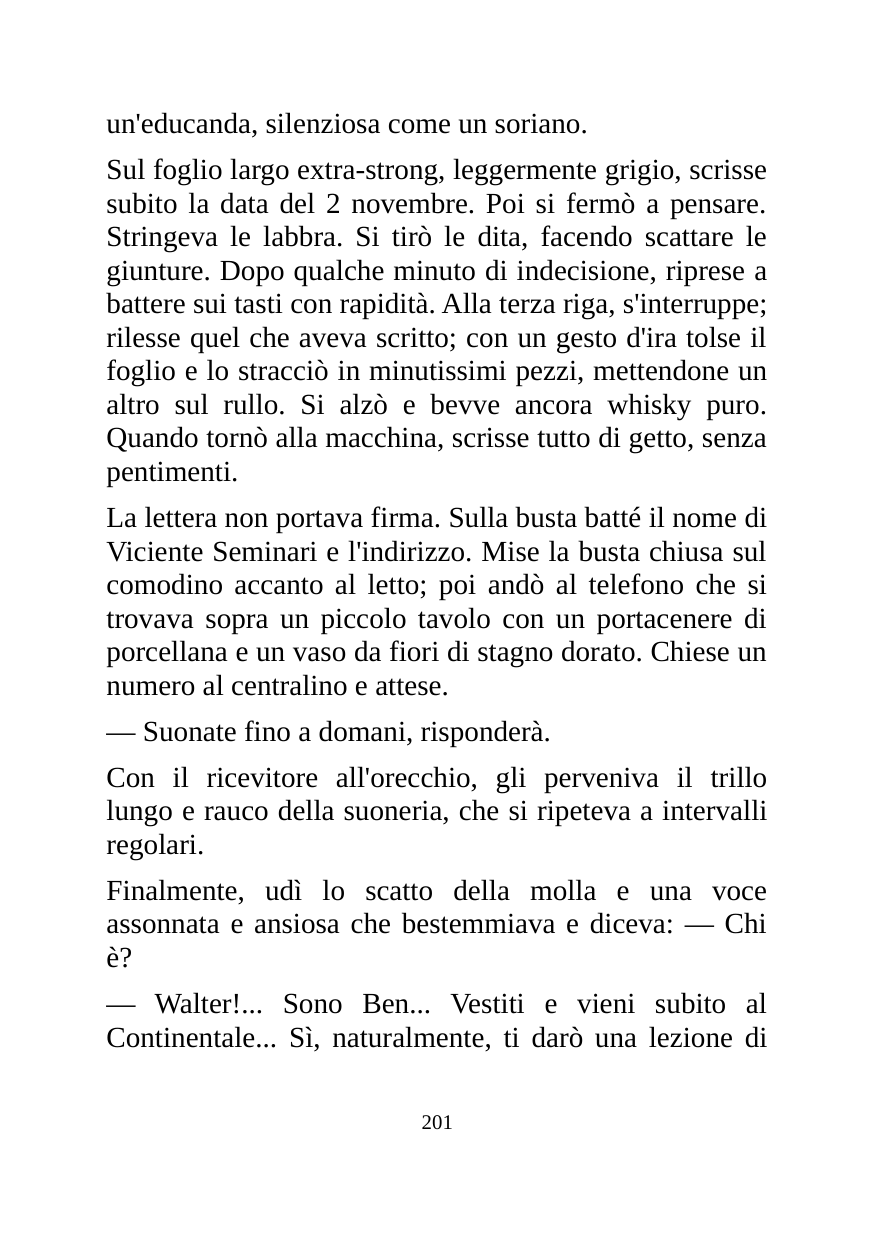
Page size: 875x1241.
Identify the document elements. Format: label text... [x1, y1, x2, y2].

text un'educanda, silenziosa come un soriano. [106, 106, 768, 140]
text — Walter!... Sono Ben... Vestiti e vieni subito al Continentale... Sì, naturalmente, ti darò una lezione di [106, 986, 768, 1053]
text Con il ricevitore all'orecchio, gli perveniva il trillo lungo e rauco della suoneria, che si ripeteva a intervalli regolari. [106, 760, 768, 861]
text — Suonate fino a domani, risponderà. [106, 714, 768, 747]
text Sul foglio largo extra-strong, leggermente grigio, scrisse subito la data del 2 novembre. Poi si fermò a pensare. Stringeva le labbra. Si tirò le dita, facendo scattare le giunture. Dopo qualche minuto di indecisione, riprese a battere sui tasti con rapidità. Alla terza riga, s'interruppe; rilesse quel che aveva scritto; con un gesto d'ira tolse il foglio e lo stracciò in minutissimi pezzi, mettendone un altro sul rullo. Si alzò e bevve ancora whisky puro. Quando tornò alla macchina, scrisse tutto di getto, senza pentimenti. [106, 152, 768, 488]
text Finalmente, udì lo scatto della molla e una voce assonnata e ansiosa che bestemmiava e diceva: — Chi è? [106, 873, 768, 974]
text La lettera non portava firma. Sulla busta batté il nome di Viciente Seminari e l'indirizzo. Mise la busta chiusa sul comodino accanto al letto; poi andò al telefono che si trovava sopra un piccolo tavolo con un portacenere di porcellana e un vaso da fiori di stagno dorato. Chiese un numero al centralino e attese. [106, 500, 768, 701]
